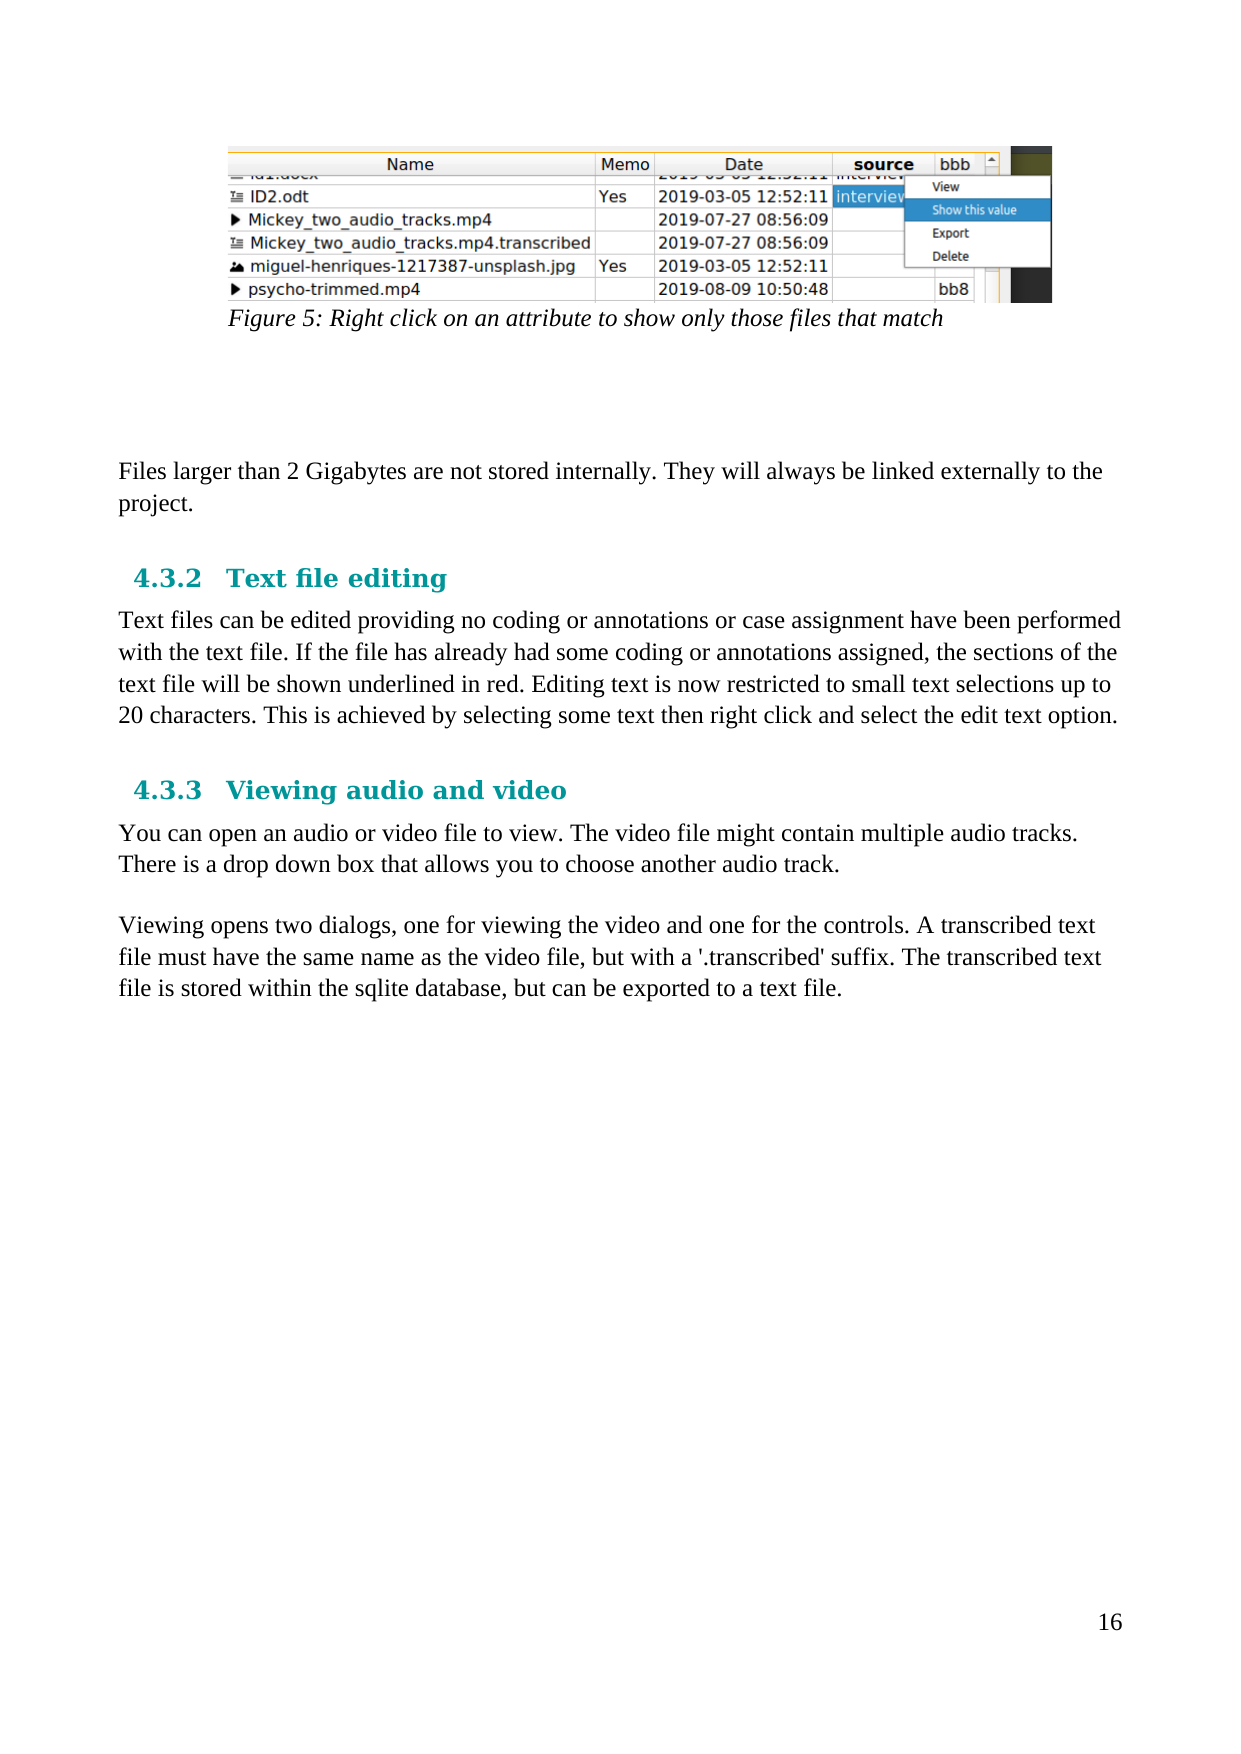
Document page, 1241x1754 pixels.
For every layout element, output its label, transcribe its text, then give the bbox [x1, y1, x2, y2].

picture [227, 146, 1053, 303]
subtitle Viewing audio and video [124, 776, 1122, 805]
text Files larger than 2 Gigabytes are not stored internally. They will always be linked externally to the project. [118, 456, 1122, 517]
text Viewing opens two dialogs, one for viewing the video and one for the controls. A transcribed text file must have the same name as the video file, but with a '.transcribed' suffix. The transcribed text file is stored within the sqlite database, but can be exported to a text file. [118, 910, 1122, 1002]
text Figure 5: Right click on an attribute to show only those files that match [228, 303, 1052, 332]
text You can open an audio or video file to view. The video file might contain multiple audio tracks. There is a drop down box that allows you to choose another audio track. [118, 818, 1122, 878]
text Text files can be edited providing no coding or annotations or case assignment have been performed with the text file. If the file has already had some coding or annotations assigned, the sections of the text file will be shown underlined in red. Editing text is now restricted to small text selections up to 20 characters. This is achieved by selecting some text then right click and select the edit text option. [118, 606, 1122, 729]
subtitle Text file editing [124, 564, 1122, 593]
